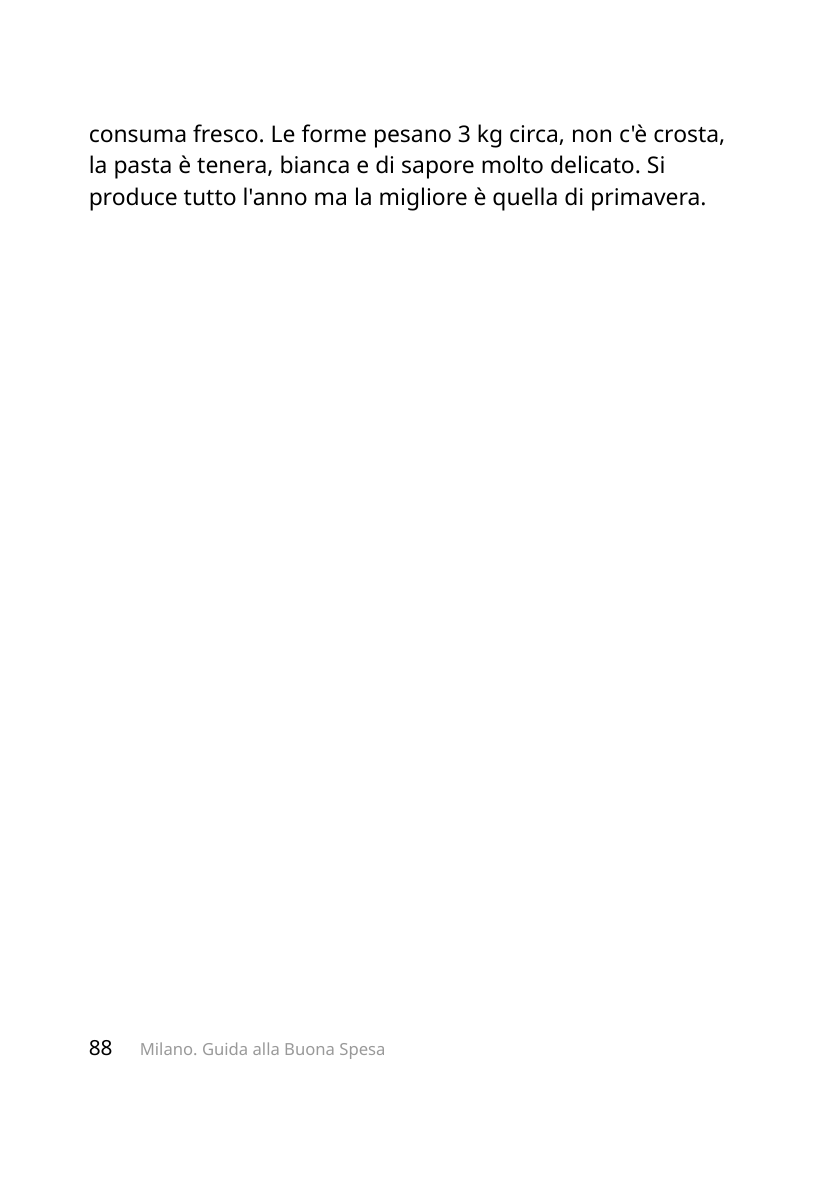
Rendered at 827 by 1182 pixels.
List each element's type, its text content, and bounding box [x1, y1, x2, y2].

text consuma fresco. Le forme pesano 3 kg circa, non c'è crosta, la pasta è tenera, bianca e di sapore molto delicato. Si produce tutto l'anno ma la migliore è quella di primavera. [88, 118, 738, 212]
